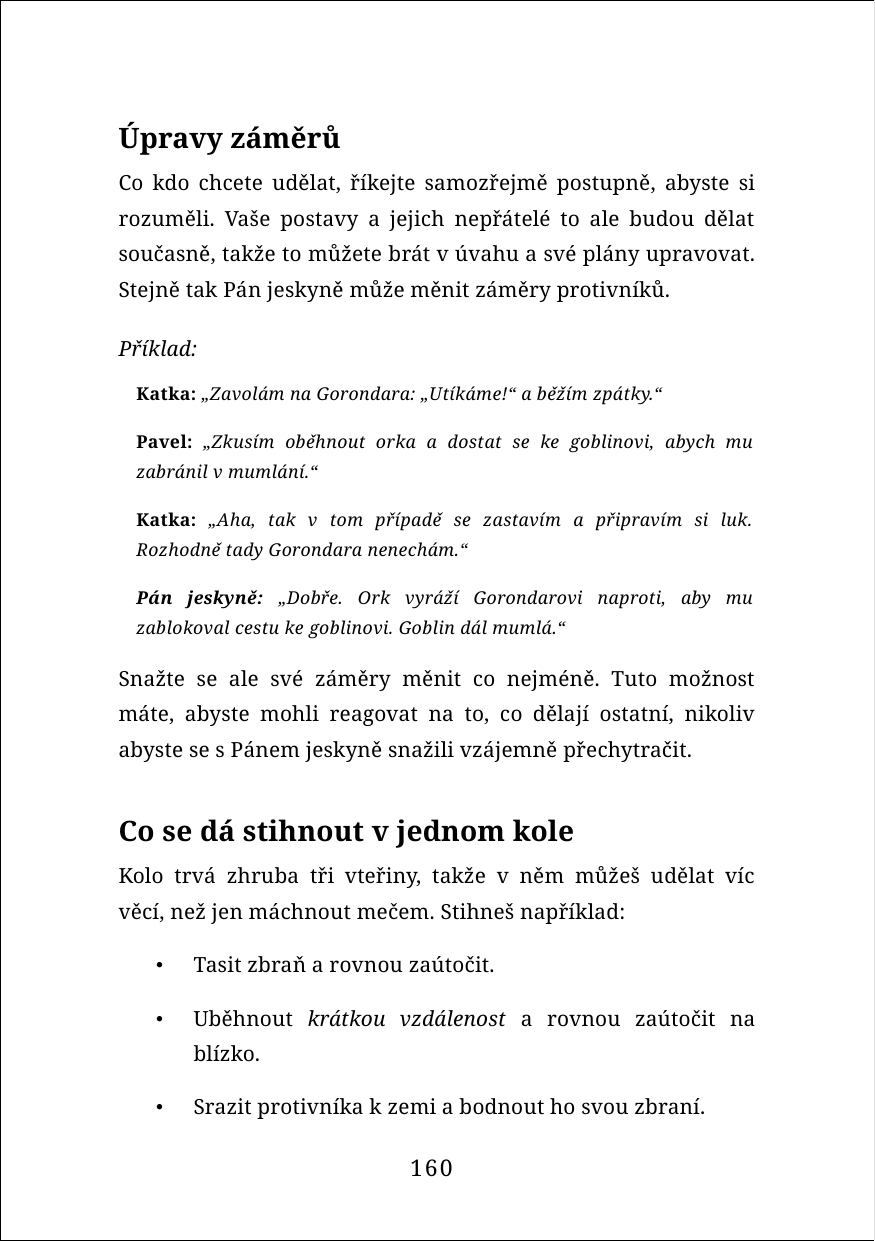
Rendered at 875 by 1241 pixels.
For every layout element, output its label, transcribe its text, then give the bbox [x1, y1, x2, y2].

subtitle Úpravy záměrů [118, 118, 756, 157]
text Pán jeskyně: „Dobře. Ork vyráží Gorondarovi naproti, aby mu zablokoval cestu ke goblinovi. Goblin dál mumlá.“ [136, 586, 756, 640]
text Příklad: [118, 334, 756, 362]
text Pavel: „Zkusím oběhnout orka a dostat se ke goblinovi, abych mu zabránil v mumlání.“ [136, 429, 756, 484]
list Uběhnout krátkou vzdálenost a rovnou zaútočit na blízko. [156, 1004, 756, 1068]
list Srazit protivníka k zemi a bodnout ho svou zbraní. [156, 1092, 756, 1121]
text Katka: „Aha, tak v tom případě se zastavím a připravím si luk. Rozhodně tady Gorondara nenechám.“ [136, 507, 756, 562]
text Kolo trvá zhruba tři vteřiny, takže v něm můžeš udělat víc věcí, než jen máchnout mečem. Stihneš například: [118, 862, 756, 926]
text Snažte se ale své záměry měnit co nejméně. Tuto možnost máte, abyste mohli reagovat na to, co dělají ostatní, nikoliv abyste se s Pánem jeskyně snažili vzájemně přechytračit. [118, 664, 756, 763]
list Tasit zbraň a rovnou zaútočit. [156, 950, 756, 979]
text Katka: „Zavolám na Gorondara: „Utíkáme!“ a běžím zpátky.“ [136, 381, 756, 406]
subtitle Co se dá stihnout v jednom kole [118, 812, 756, 850]
text Co kdo chcete udělat, říkejte samozřejmě postupně, abyste si rozuměli. Vaše postavy a jejich nepřátelé to ale budou dělat současně, takže to můžete brát v úvahu a své plány upravovat. Stejně tak Pán jeskyně může měnit záměry protivníků. [118, 168, 756, 303]
